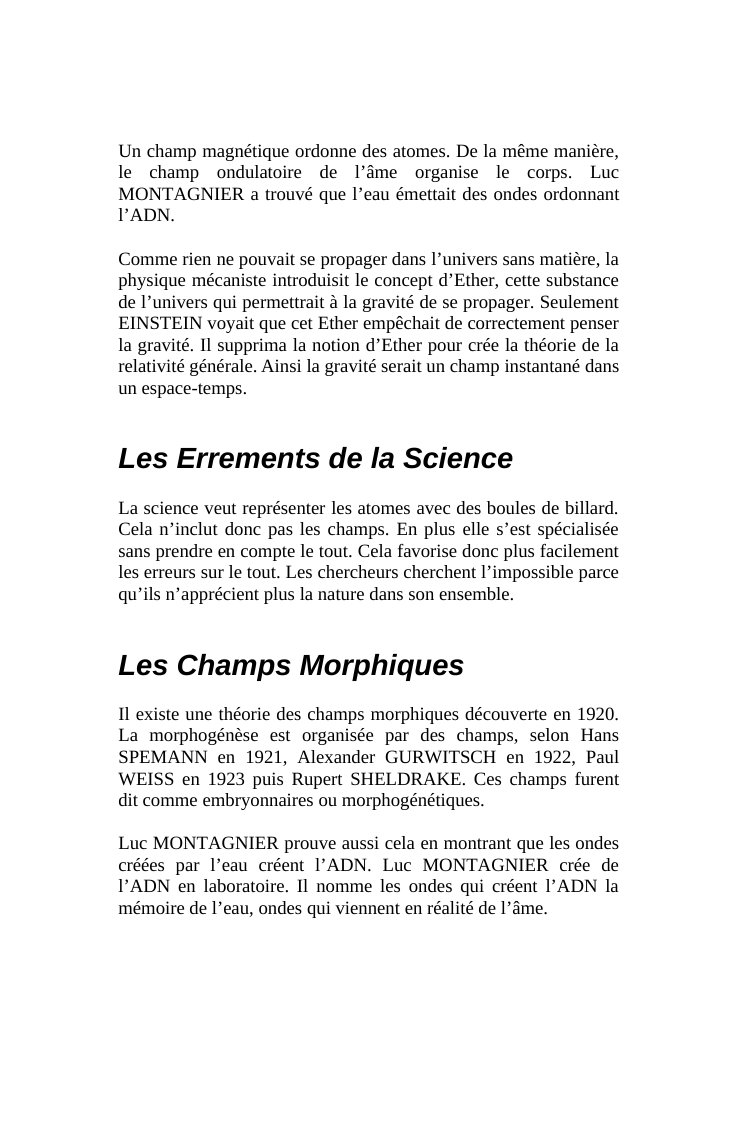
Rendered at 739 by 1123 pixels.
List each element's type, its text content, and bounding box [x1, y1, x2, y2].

text Il existe une théorie des champs morphiques découverte en 1920. La morphogénèse est organisée par des champs, selon Hans SPEMANN en 1921, Alexander GURWITSCH en 1922, Paul WEISS en 1923 puis Rupert SHELDRAKE. Ces champs furent dit comme embryonnaires ou morphogénétiques. [118, 703, 620, 811]
subtitle Les Champs Morphiques [118, 648, 620, 681]
subtitle Les Errements de la Science [118, 442, 620, 475]
text La science veut représenter les atomes avec des boules de billard. Cela n’inclut donc pas les champs. En plus elle s’est spécialisée sans prendre en compte le tout. Cela favorise donc plus facilement les erreurs sur le tout. Les chercheurs cherchent l’impossible parce qu’ils n’apprécient plus la nature dans son ensemble. [118, 497, 620, 604]
text Comme rien ne pouvait se propager dans l’univers sans matière, la physique mécaniste introduisit le concept d’Ether, cette substance de l’univers qui permettrait à la gravité de se propager. Seulement EINSTEIN voyait que cet Ether empêchait de correctement penser la gravité. Il supprima la notion d’Ether pour crée la théorie de la relativité générale. Ainsi la gravité serait un champ instantané dans un espace-temps. [118, 247, 620, 398]
text Luc MONTAGNIER prouve aussi cela en montrant que les ondes créées par l’eau créent l’ADN. Luc MONTAGNIER crée de l’ADN en laboratoire. Il nomme les ondes qui créent l’ADN la mémoire de l’eau, ondes qui viennent en réalité de l’âme. [118, 832, 620, 918]
text Un champ magnétique ordonne des atomes. De la même manière, le champ ondulatoire de l’âme organise le corps. Luc MONTAGNIER a trouvé que l’eau émettait des ondes ordonnant l’ADN. [118, 140, 620, 226]
